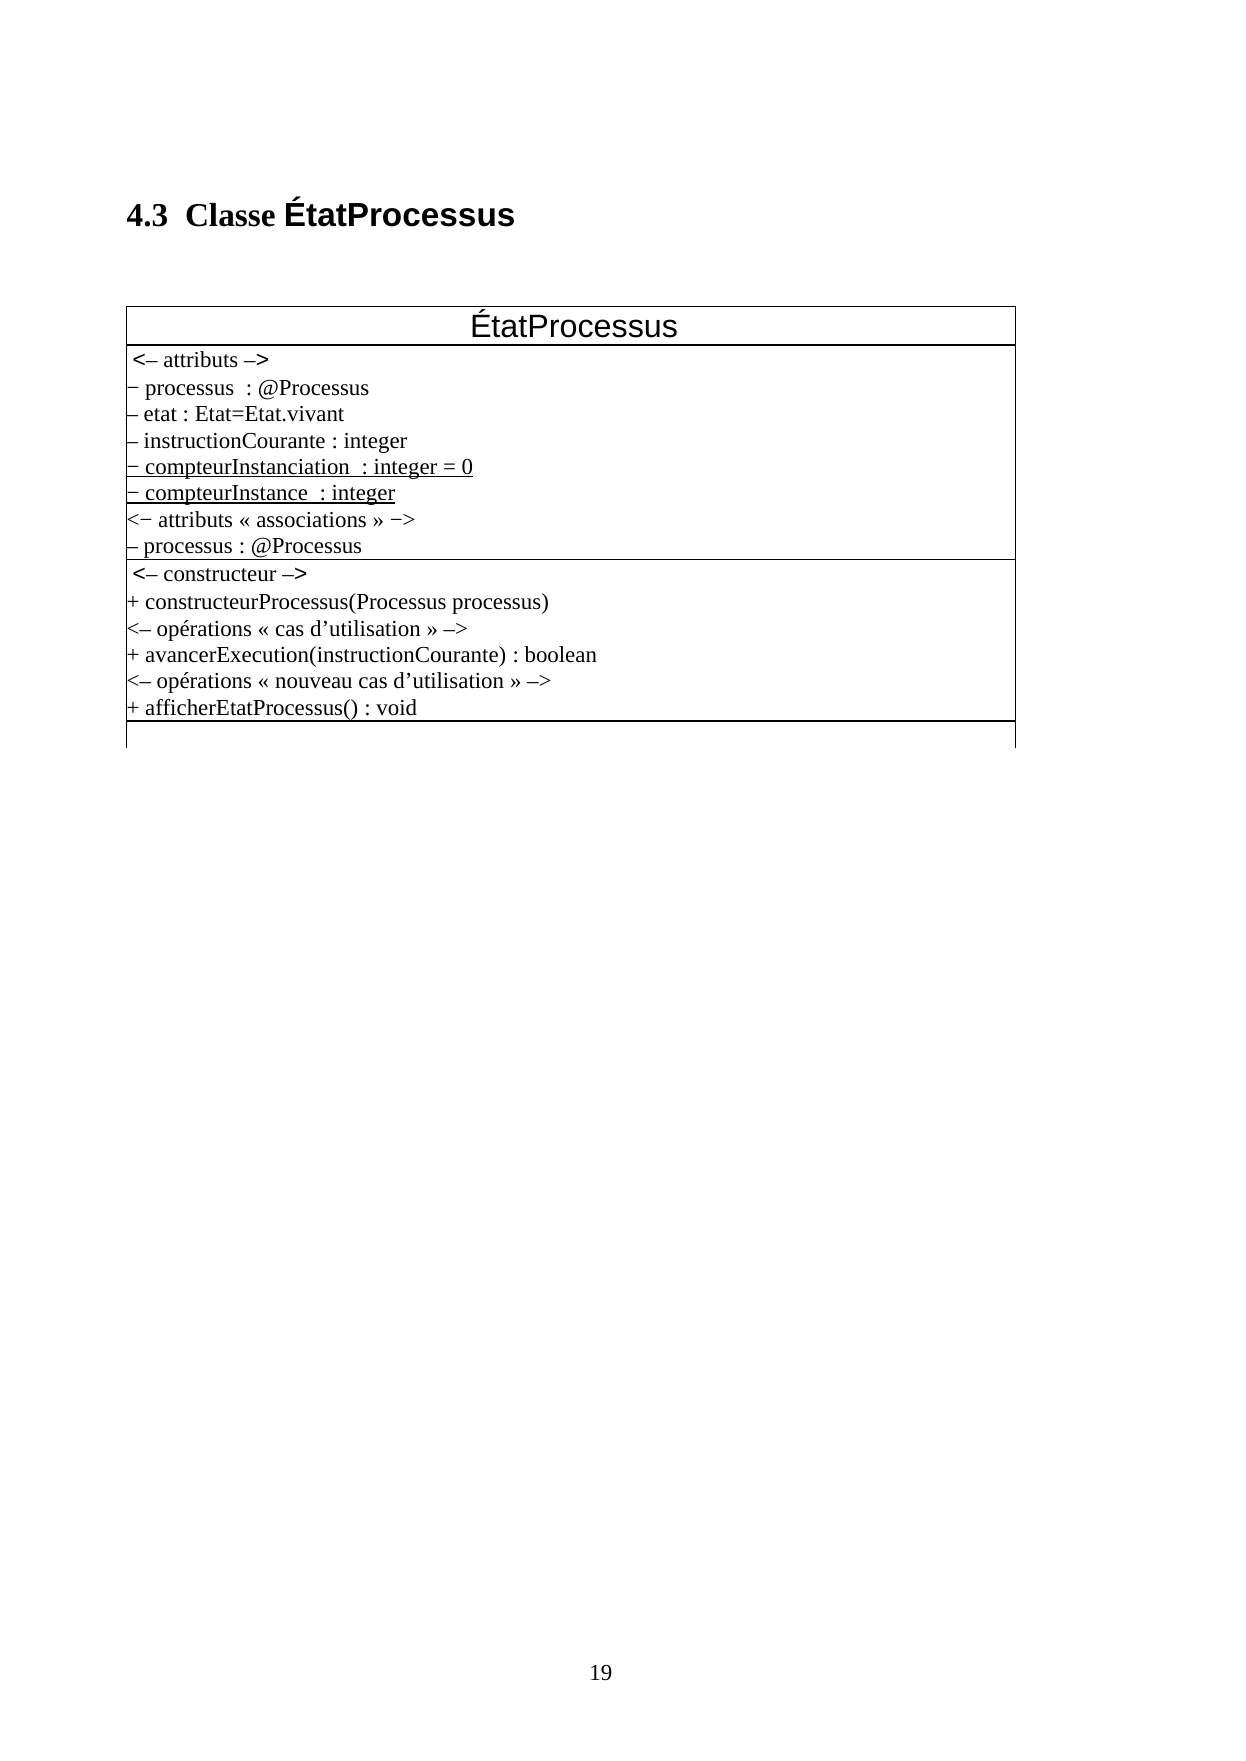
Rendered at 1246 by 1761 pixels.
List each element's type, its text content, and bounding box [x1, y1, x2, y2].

table_cell + constructeurProcessus(Processus processus) [127, 588, 1015, 614]
table_cell + avancerExecution(instructionCourante) : boolean [127, 641, 1015, 667]
table_cell <– opérations « nouveau cas d’utilisation » –> [127, 667, 1015, 694]
table_cell <– constructeur –> [127, 560, 1015, 588]
table_cell − compteurInstanciation : integer = 0 [127, 453, 1015, 479]
table_cell – instructionCourante : integer [127, 427, 1015, 453]
table_cell + afficherEtatProcessus() : void [127, 694, 1015, 720]
table_cell – processus : @Processus [127, 532, 1015, 558]
table_cell <− attributs « associations » −> [127, 506, 1015, 532]
table_cell – etat : Etat=Etat.vivant [127, 400, 1015, 427]
table_cell <– attributs –> [127, 346, 1015, 374]
table_cell − processus : @Processus [127, 374, 1015, 400]
table_header ÉtatProcessus [127, 307, 1015, 344]
table_cell [127, 722, 1015, 748]
subtitle 4.3 Classe ÉtatProcessus [126, 195, 1075, 234]
table_cell <– opérations « cas d’utilisation » –> [127, 615, 1015, 641]
table_cell − compteurInstance : integer [127, 479, 1015, 506]
